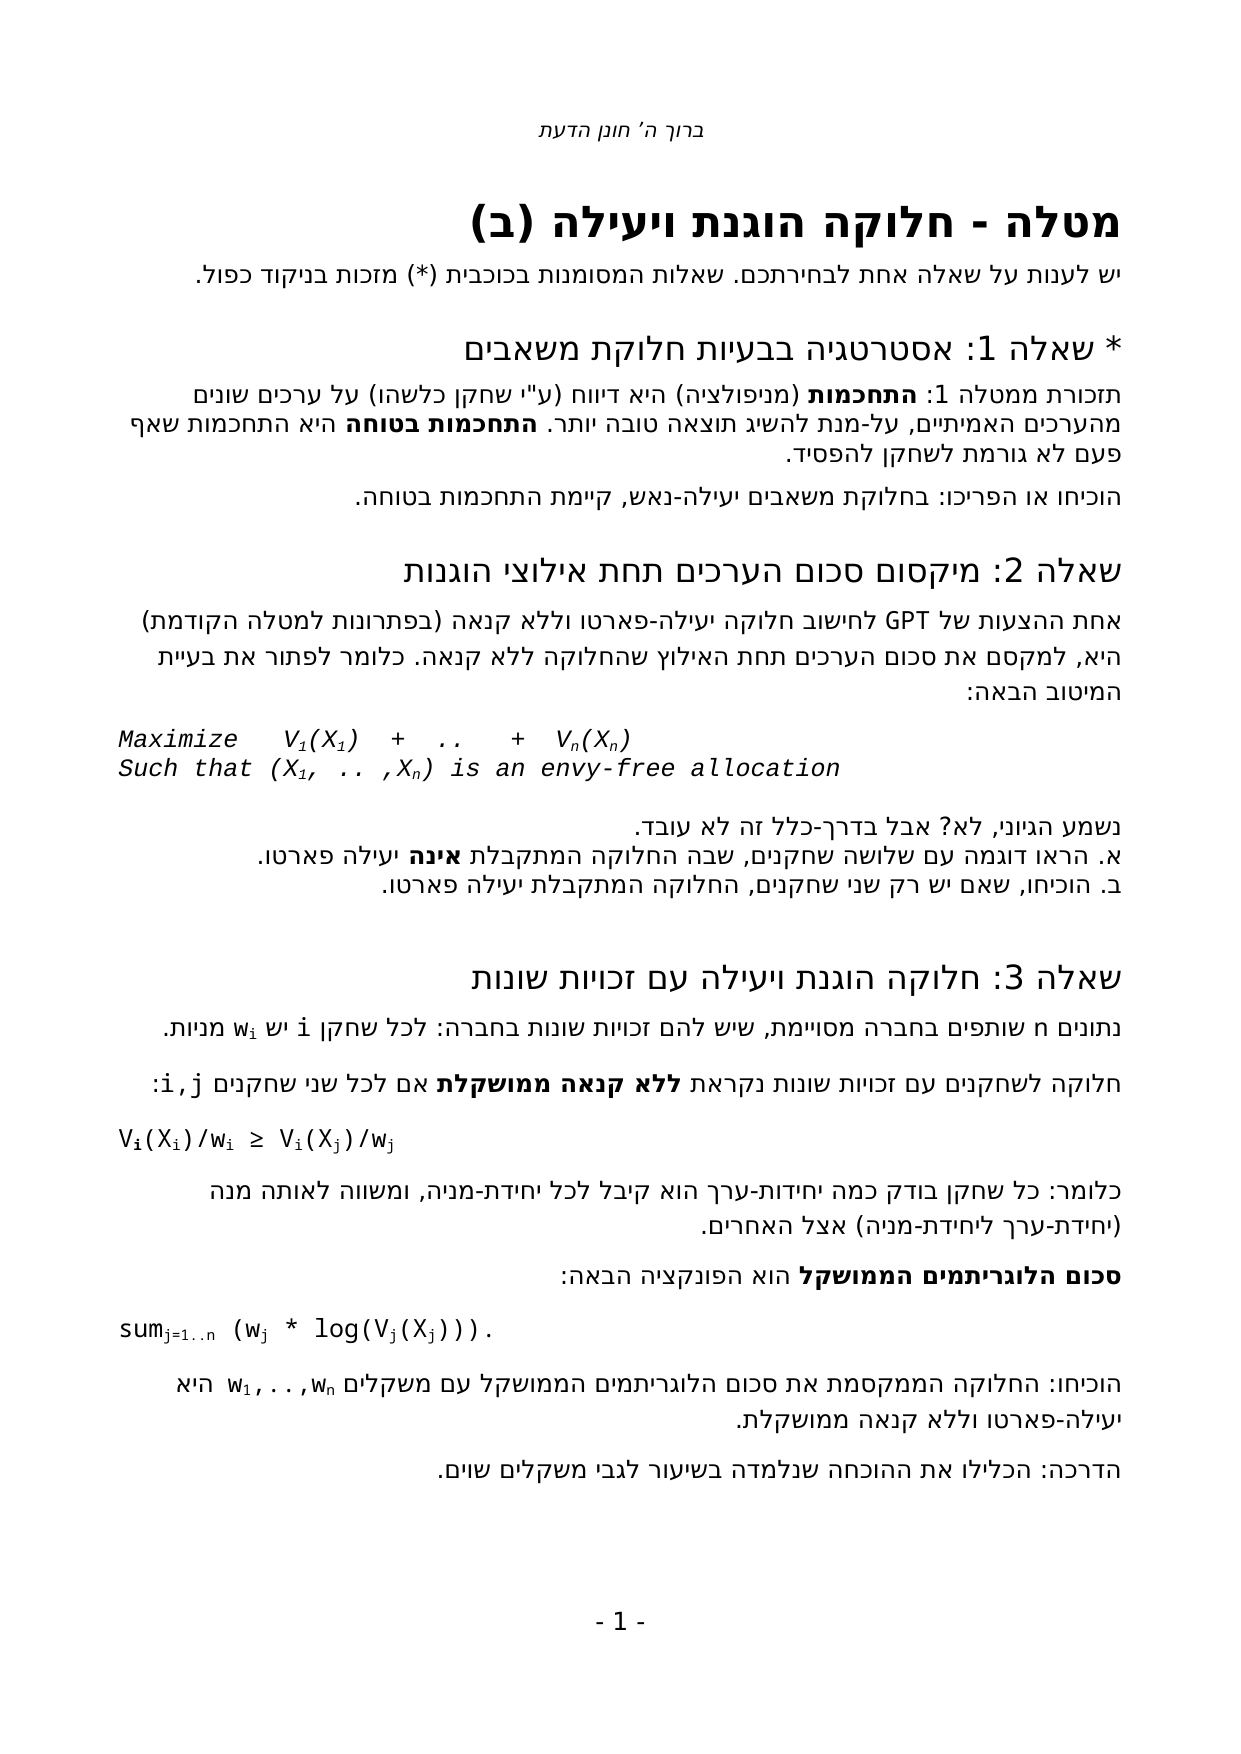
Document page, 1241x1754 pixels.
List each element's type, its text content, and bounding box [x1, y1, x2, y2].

text Vi(Xi)/wi ≥ Vi(Xj)/wj [118, 1121, 1122, 1155]
text נשמע הגיוני, לא? אבל בדרך-כלל זה לא עובד. [118, 812, 1122, 841]
text Maximize V1(X1) + .. + Vn(Xn) [118, 727, 1122, 755]
text א. הראו דוגמה עם שלושה שחקנים, שבה החלוקה המתקבלת אינה יעילה פארטו. [118, 841, 1122, 870]
subtitle שאלה 2: מיקסום סכום הערכים תחת אילוצי הוגנות [118, 551, 1122, 590]
subtitle מטלה - חלוקה הוגנת ויעילה (ב) [118, 197, 1122, 248]
text חלוקה לשחקנים עם זכויות שונות נקראת ללא קנאה ממושקלת אם לכל שני שחקנים i,j: [118, 1065, 1122, 1099]
text אחת ההצעות של GPT לחישוב חלוקה יעילה-פארטו וללא קנאה (בפתרונות למטלה הקודמת) היא, למקסם את סכום הערכים תחת האילוץ שהחלוקה ללא קנאה. כלומר לפתור את בעיית המיטוב הבאה: [118, 603, 1122, 707]
text sumj=1..n (wj * log(Vj(Xj))). [118, 1310, 1122, 1344]
text הוכיחו: החלוקה הממקסמת את סכום הלוגריתמים הממושקל עם משקלים w1,..,wn היא יעילה-פארטו וללא קנאה ממושקלת. [118, 1366, 1122, 1435]
text סכום הלוגריתמים הממושקל הוא הפונקציה הבאה: [118, 1261, 1122, 1290]
text כלומר: כל שחקן בודק כמה יחידות-ערך הוא קיבל לכל יחידת-מניה, ומשווה לאותה מנה (יחידת-ערך ליחידת-מניה) אצל האחרים. [118, 1176, 1122, 1240]
text ב. הוכיחו, שאם יש רק שני שחקנים, החלוקה המתקבלת יעילה פארטו. [118, 870, 1122, 899]
text הדרכה: הכלילו את ההוכחה שנלמדה בשיעור לגבי משקלים שוים. [118, 1455, 1122, 1484]
text תזכורת ממטלה 1: התחכמות (מניפולציה) היא דיווח (ע"י שחקן כלשהו) על ערכים שונים מהערכים האמיתיים, על-מנת להשיג תוצאה טובה יותר. התחכמות בטוחה היא התחכמות שאף פעם לא גורמת לשחקן להפסיד. [118, 380, 1122, 468]
text Such that (X1, .. ,Xn) is an envy-free allocation [118, 755, 1122, 784]
subtitle שאלה 3: חלוקה הוגנת ויעילה עם זכויות שונות [118, 959, 1122, 997]
text נתונים n שותפים בחברה מסויימת, שיש להם זכויות שונות בחברה: לכל שחקן i יש wi מניות. [118, 1010, 1122, 1044]
text הוכיחו או הפריכו: בחלוקת משאבים יעילה-נאש, קיימת התחכמות בטוחה. [118, 482, 1122, 512]
text יש לענות על שאלה אחת לבחירתכם. שאלות המסומנות בכוכבית (*) מזכות בניקוד כפול. [118, 260, 1122, 289]
subtitle * שאלה 1: אסטרטגיה בבעיות חלוקת משאבים [118, 329, 1122, 368]
